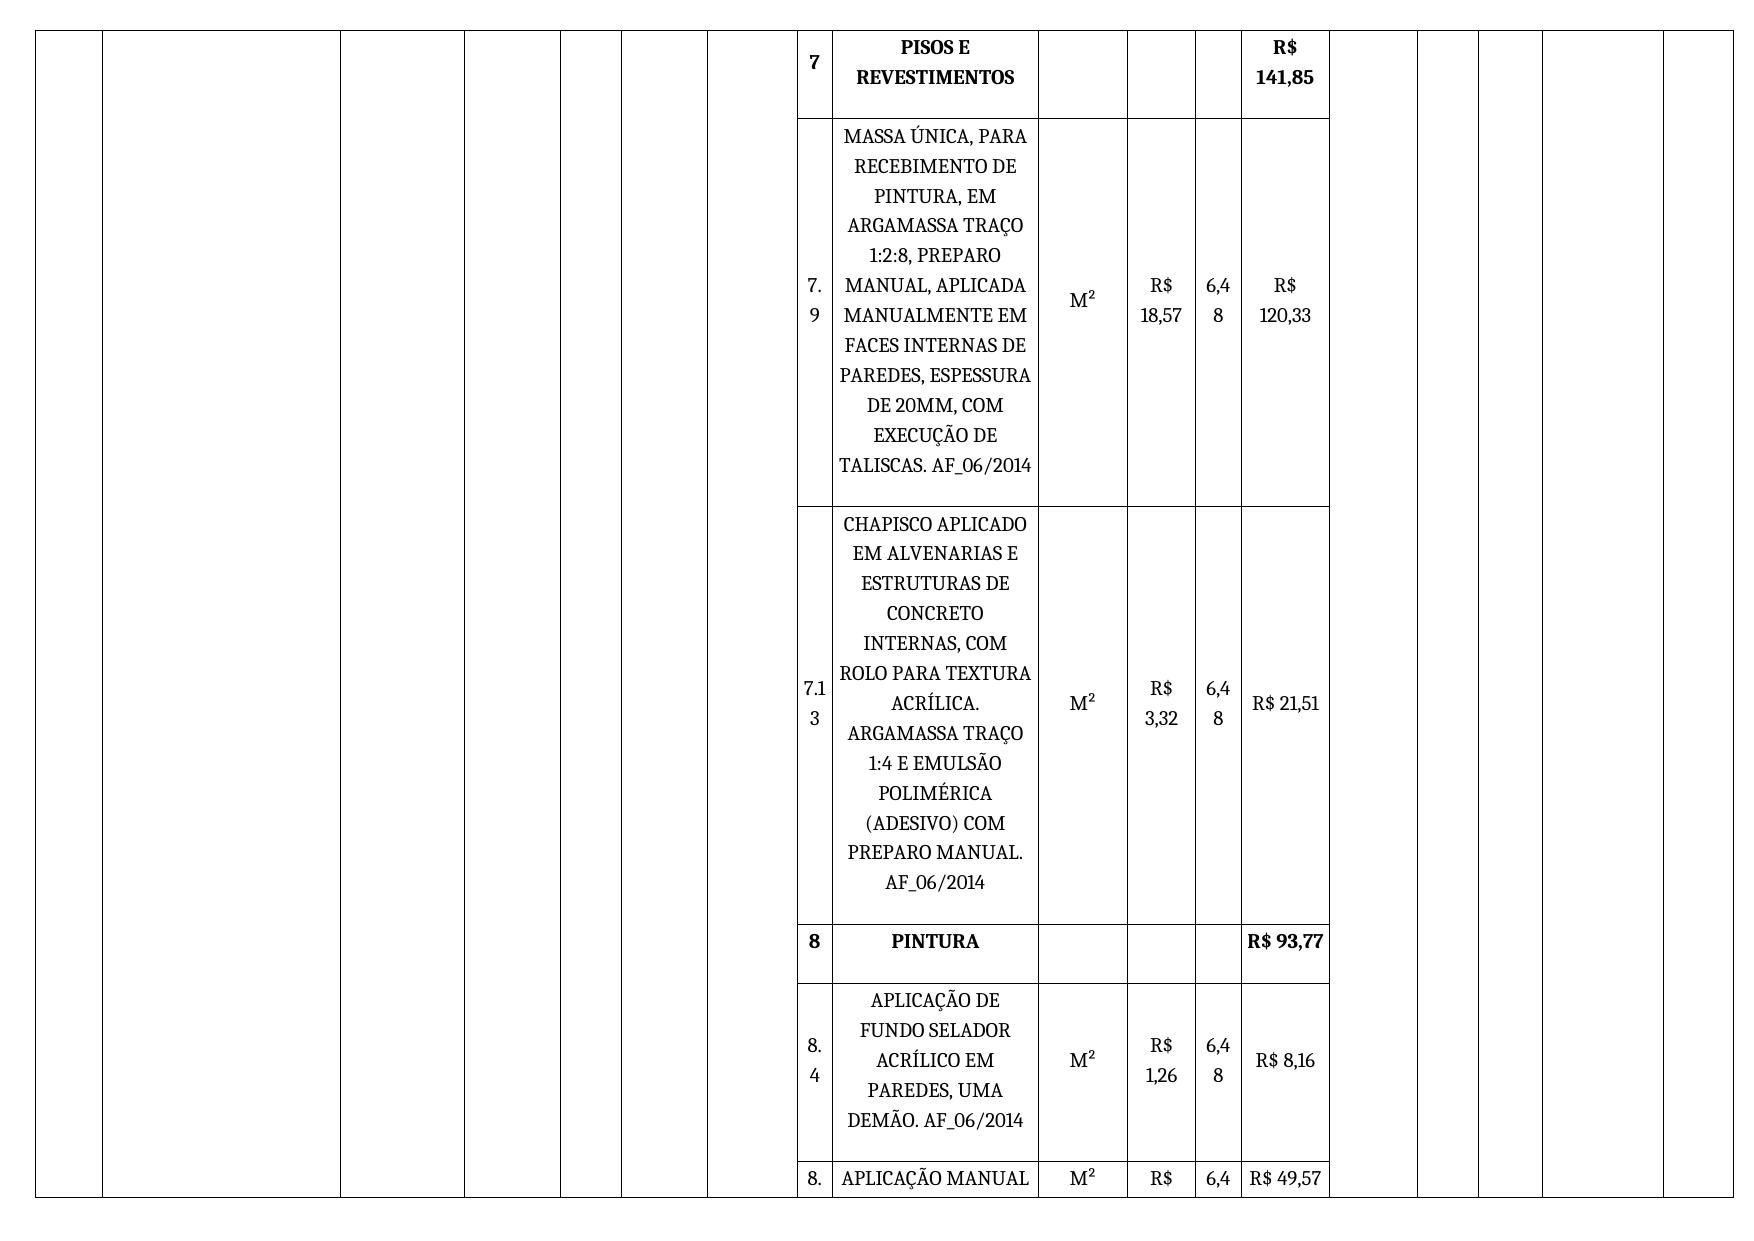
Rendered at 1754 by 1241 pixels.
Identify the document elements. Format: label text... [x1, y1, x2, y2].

table_cell R$ 141,85 [1242, 31, 1329, 118]
table_cell [1664, 31, 1733, 1197]
table_cell 6,4 [1196, 1162, 1241, 1197]
table_cell [103, 31, 340, 1197]
table_cell PISOS E REVESTIMENTOS [833, 31, 1038, 118]
table_cell [36, 31, 102, 1197]
table_cell R$ 1,26 [1128, 984, 1195, 1161]
table_cell [1039, 925, 1127, 982]
table_cell 7.13 [798, 507, 832, 923]
table_cell [1039, 31, 1127, 118]
table_cell [1330, 31, 1417, 1197]
table_cell M² [1039, 1162, 1127, 1197]
table_cell R$ 8,16 [1242, 984, 1329, 1161]
table_cell R$ 21,51 [1242, 507, 1329, 923]
table_cell 6,48 [1196, 119, 1241, 506]
table_cell APLICAÇÃO DE FUNDO SELADOR ACRÍLICO EM PAREDES, UMA DEMÃO. AF_06/2014 [833, 984, 1038, 1161]
table_cell 7 [798, 31, 832, 118]
table_cell [622, 31, 707, 1197]
table_cell R$ 3,32 [1128, 507, 1195, 923]
table_cell [1479, 31, 1542, 1197]
table_cell [1196, 925, 1241, 982]
table_cell 8.4 [798, 984, 832, 1161]
table_cell R$ [1128, 1162, 1195, 1197]
table_cell 6,48 [1196, 984, 1241, 1161]
table_cell [1418, 31, 1478, 1197]
table_cell [1196, 31, 1241, 118]
table_cell [465, 31, 560, 1197]
table_cell MASSA ÚNICA, PARA RECEBIMENTO DE PINTURA, EM ARGAMASSA TRAÇO 1:2:8, PREPARO MANUAL, APLICADA MANUALMENTE EM FACES INTERNAS DE PAREDES, ESPESSURA DE 20MM, COM EXECUÇÃO DE TALISCAS. AF_06/2014 [833, 119, 1038, 506]
table_cell [341, 31, 464, 1197]
table_cell [1128, 925, 1195, 982]
table_cell APLICAÇÃO MANUAL [833, 1162, 1038, 1197]
table_cell [1543, 31, 1663, 1197]
table_cell 8 [798, 925, 832, 982]
table_cell 6,48 [1196, 507, 1241, 923]
table_cell R$ 49,57 [1242, 1162, 1329, 1197]
table_cell CHAPISCO APLICADO EM ALVENARIAS E ESTRUTURAS DE CONCRETO INTERNAS, COM ROLO PARA TEXTURA ACRÍLICA. ARGAMASSA TRAÇO 1:4 E EMULSÃO POLIMÉRICA (ADESIVO) COM PREPARO MANUAL. AF_06/2014 [833, 507, 1038, 923]
table_cell [1128, 31, 1195, 118]
table_cell PINTURA [833, 925, 1038, 982]
table_cell [561, 31, 621, 1197]
table_cell M² [1039, 984, 1127, 1161]
table_cell M² [1039, 119, 1127, 506]
table_cell 8. [798, 1162, 832, 1197]
table_cell [708, 31, 797, 1197]
table_cell 7.9 [798, 119, 832, 506]
table_cell R$ 120,33 [1242, 119, 1329, 506]
table_cell R$ 93,77 [1242, 925, 1329, 982]
table_cell R$ 18,57 [1128, 119, 1195, 506]
table_cell M² [1039, 507, 1127, 923]
